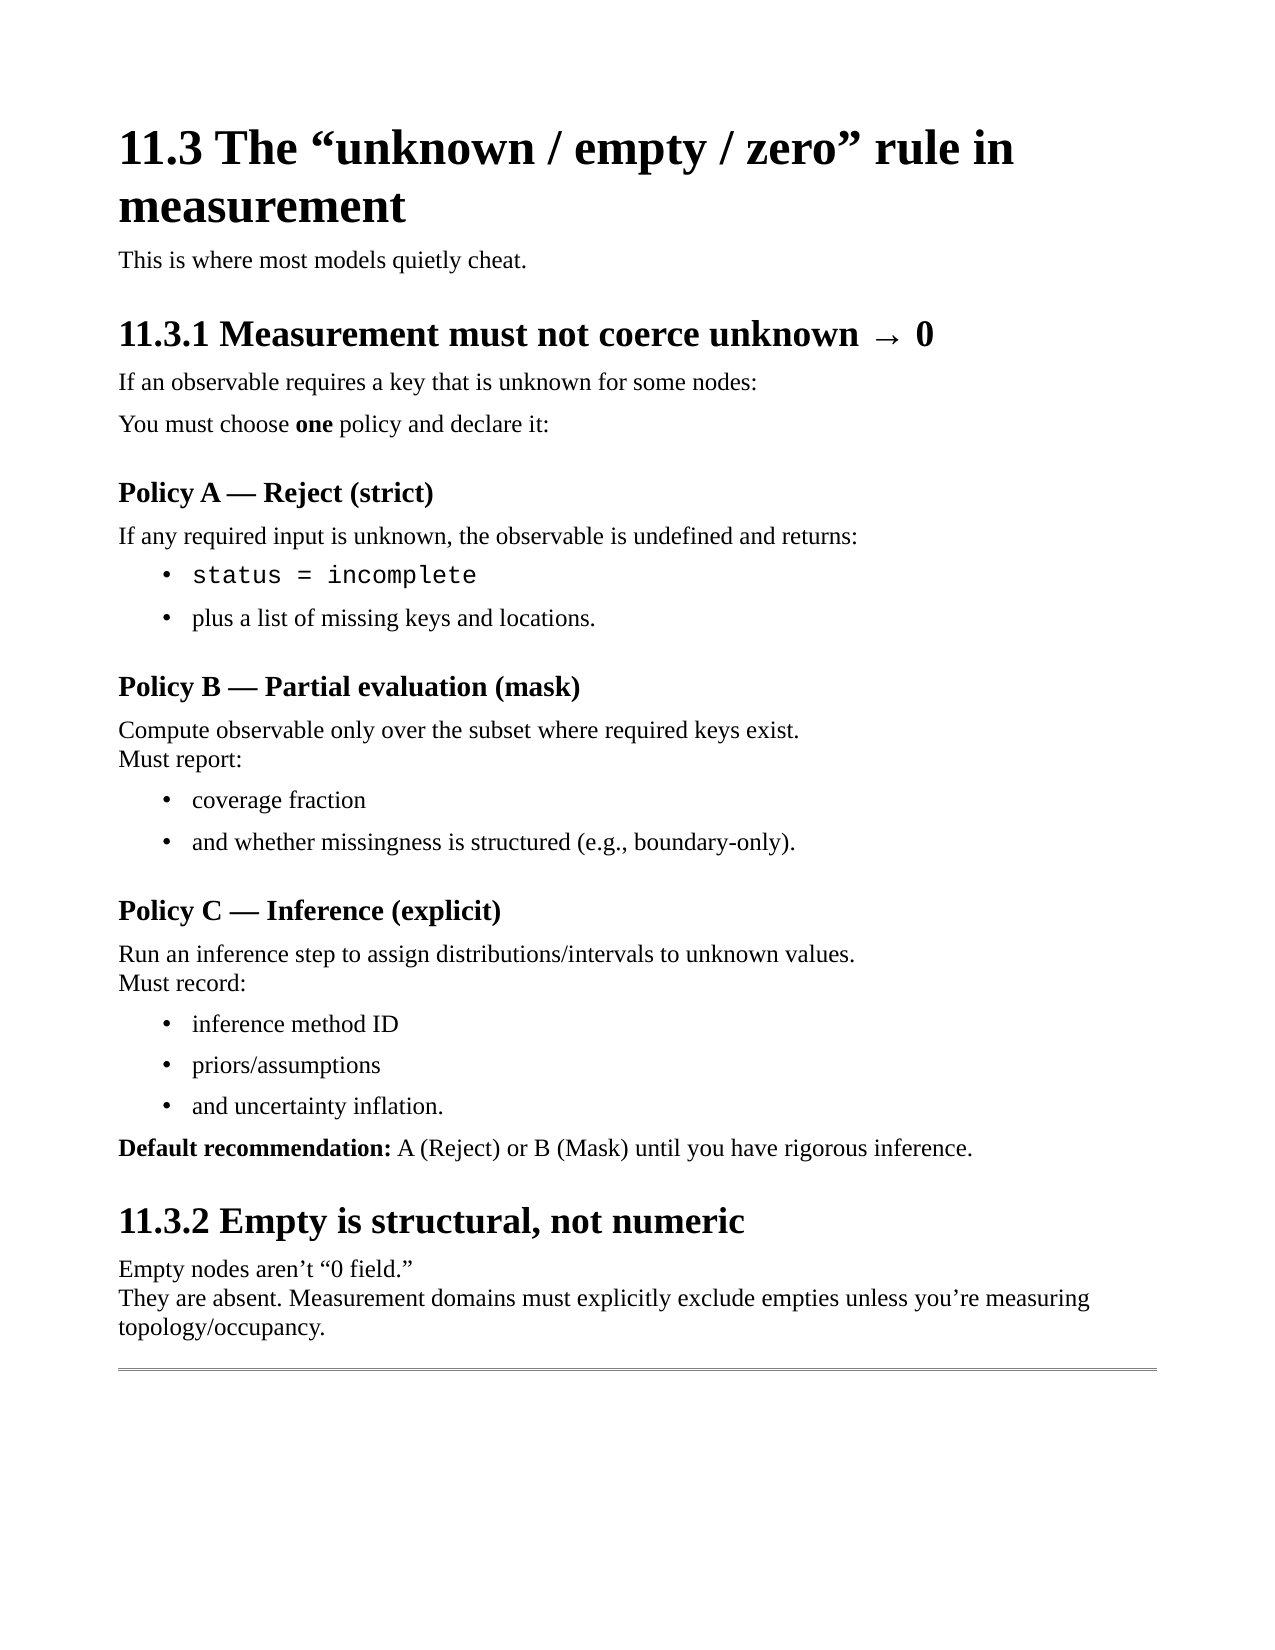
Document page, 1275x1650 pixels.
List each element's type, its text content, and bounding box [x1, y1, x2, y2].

subtitle Policy C — Inference (explicit) [118, 893, 1157, 926]
subtitle Policy A — Reject (strict) [118, 475, 1157, 508]
subtitle 11.3 The “unknown / empty / zero” rule in measurement [118, 118, 1157, 233]
list status = incomplete [162, 562, 1157, 591]
subtitle 11.3.2 Empty is structural, not numeric [118, 1199, 1157, 1242]
text Default recommendation: A (Reject) or B (Mask) until you have rigorous inference. [118, 1133, 1157, 1161]
list coverage fraction [162, 785, 1157, 814]
list priors/assumptions [162, 1050, 1157, 1079]
text If any required input is unknown, the observable is undefined and returns: [118, 521, 1157, 550]
text Empty nodes aren’t “0 field.” They are absent. Measurement domains must explicitly exclude empties unless you’re measuring topology/occupancy. [118, 1254, 1157, 1341]
text Compute observable only over the subset where required keys exist. Must report: [118, 715, 1157, 773]
list inference method ID [162, 1009, 1157, 1038]
text You must choose one policy and declare it: [118, 409, 1157, 437]
text If an observable requires a key that is unknown for some nodes: [118, 367, 1157, 396]
list and uncertainty inflation. [162, 1091, 1157, 1120]
subtitle 11.3.1 Measurement must not coerce unknown → 0 [118, 312, 1157, 355]
list plus a list of missing keys and locations. [162, 603, 1157, 632]
subtitle Policy B — Partial evaluation (mask) [118, 669, 1157, 703]
list and whether missingness is structured (e.g., boundary-only). [162, 827, 1157, 855]
text Run an inference step to assign distributions/intervals to unknown values. Must record: [118, 939, 1157, 996]
text This is where most models quietly cheat. [118, 246, 1157, 274]
